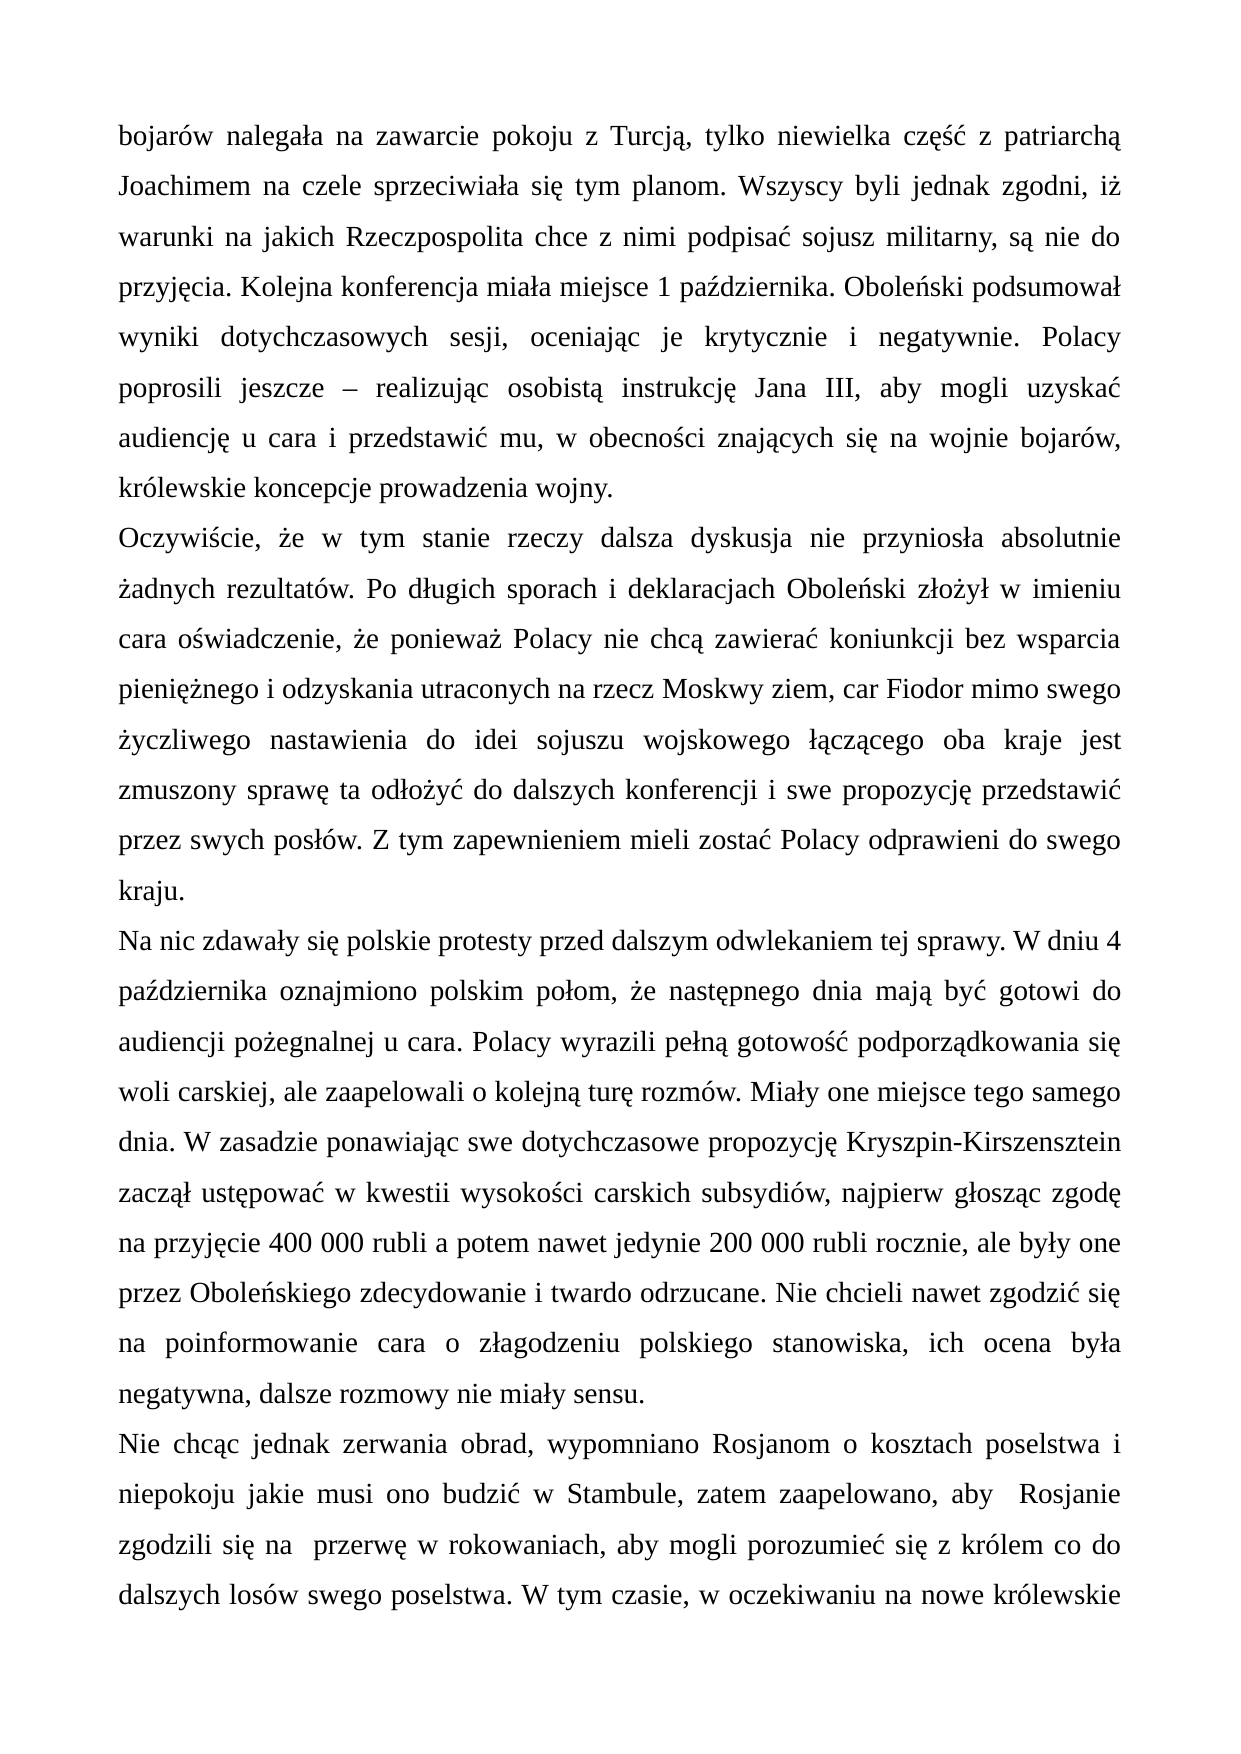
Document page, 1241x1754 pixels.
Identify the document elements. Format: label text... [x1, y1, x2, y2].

text Nie chcąc jednak zerwania obrad, wypomniano Rosjanom o kosztach poselstwa i niepokoju jakie musi ono budzić w Stambule, zatem zaapelowano, aby Rosjanie zgodzili się na przerwę w rokowaniach, aby mogli porozumieć się z królem co do dalszych losów swego poselstwa. W tym czasie, w oczekiwaniu na nowe królewskie [118, 1426, 1122, 1611]
text Oczywiście, że w tym stanie rzeczy dalsza dyskusja nie przyniosła absolutnie żadnych rezultatów. Po długich sporach i deklaracjach Oboleński złożył w imieniu cara oświadczenie, że ponieważ Polacy nie chcą zawierać koniunkcji bez wsparcia pieniężnego i odzyskania utraconych na rzecz Moskwy ziem, car Fiodor mimo swego życzliwego nastawienia do idei sojuszu wojskowego łączącego oba kraje jest zmuszony sprawę ta odłożyć do dalszych konferencji i swe propozycję przedstawić przez swych posłów. Z tym zapewnieniem mieli zostać Polacy odprawieni do swego kraju. [118, 521, 1122, 906]
text Na nic zdawały się polskie protesty przed dalszym odwlekaniem tej sprawy. W dniu 4 października oznajmiono polskim połom, że następnego dnia mają być gotowi do audiencji pożegnalnej u cara. Polacy wyrazili pełną gotowość podporządkowania się woli carskiej, ale zaapelowali o kolejną turę rozmów. Miały one miejsce tego samego dnia. W zasadzie ponawiając swe dotychczasowe propozycję Kryszpin-Kirszensztein zaczął ustępować w kwestii wysokości carskich subsydiów, najpierw głosząc zgodę na przyjęcie 400 000 rubli a potem nawet jedynie 200 000 rubli rocznie, ale były one przez Oboleńskiego zdecydowanie i twardo odrzucane. Nie chcieli nawet zgodzić się na poinformowanie cara o złagodzeniu polskiego stanowiska, ich ocena była negatywna, dalsze rozmowy nie miały sensu. [118, 923, 1122, 1409]
text bojarów nalegała na zawarcie pokoju z Turcją, tylko niewielka część z patriarchą Joachimem na czele sprzeciwiała się tym planom. Wszyscy byli jednak zgodni, iż warunki na jakich Rzeczpospolita chce z nimi podpisać sojusz militarny, są nie do przyjęcia. Kolejna konferencja miała miejsce 1 października. Oboleński podsumował wyniki dotychczasowych sesji, oceniając je krytycznie i negatywnie. Polacy poprosili jeszcze – realizując osobistą instrukcję Jana III, aby mogli uzyskać audiencję u cara i przedstawić mu, w obecności znających się na wojnie bojarów, królewskie koncepcje prowadzenia wojny. [118, 118, 1122, 504]
